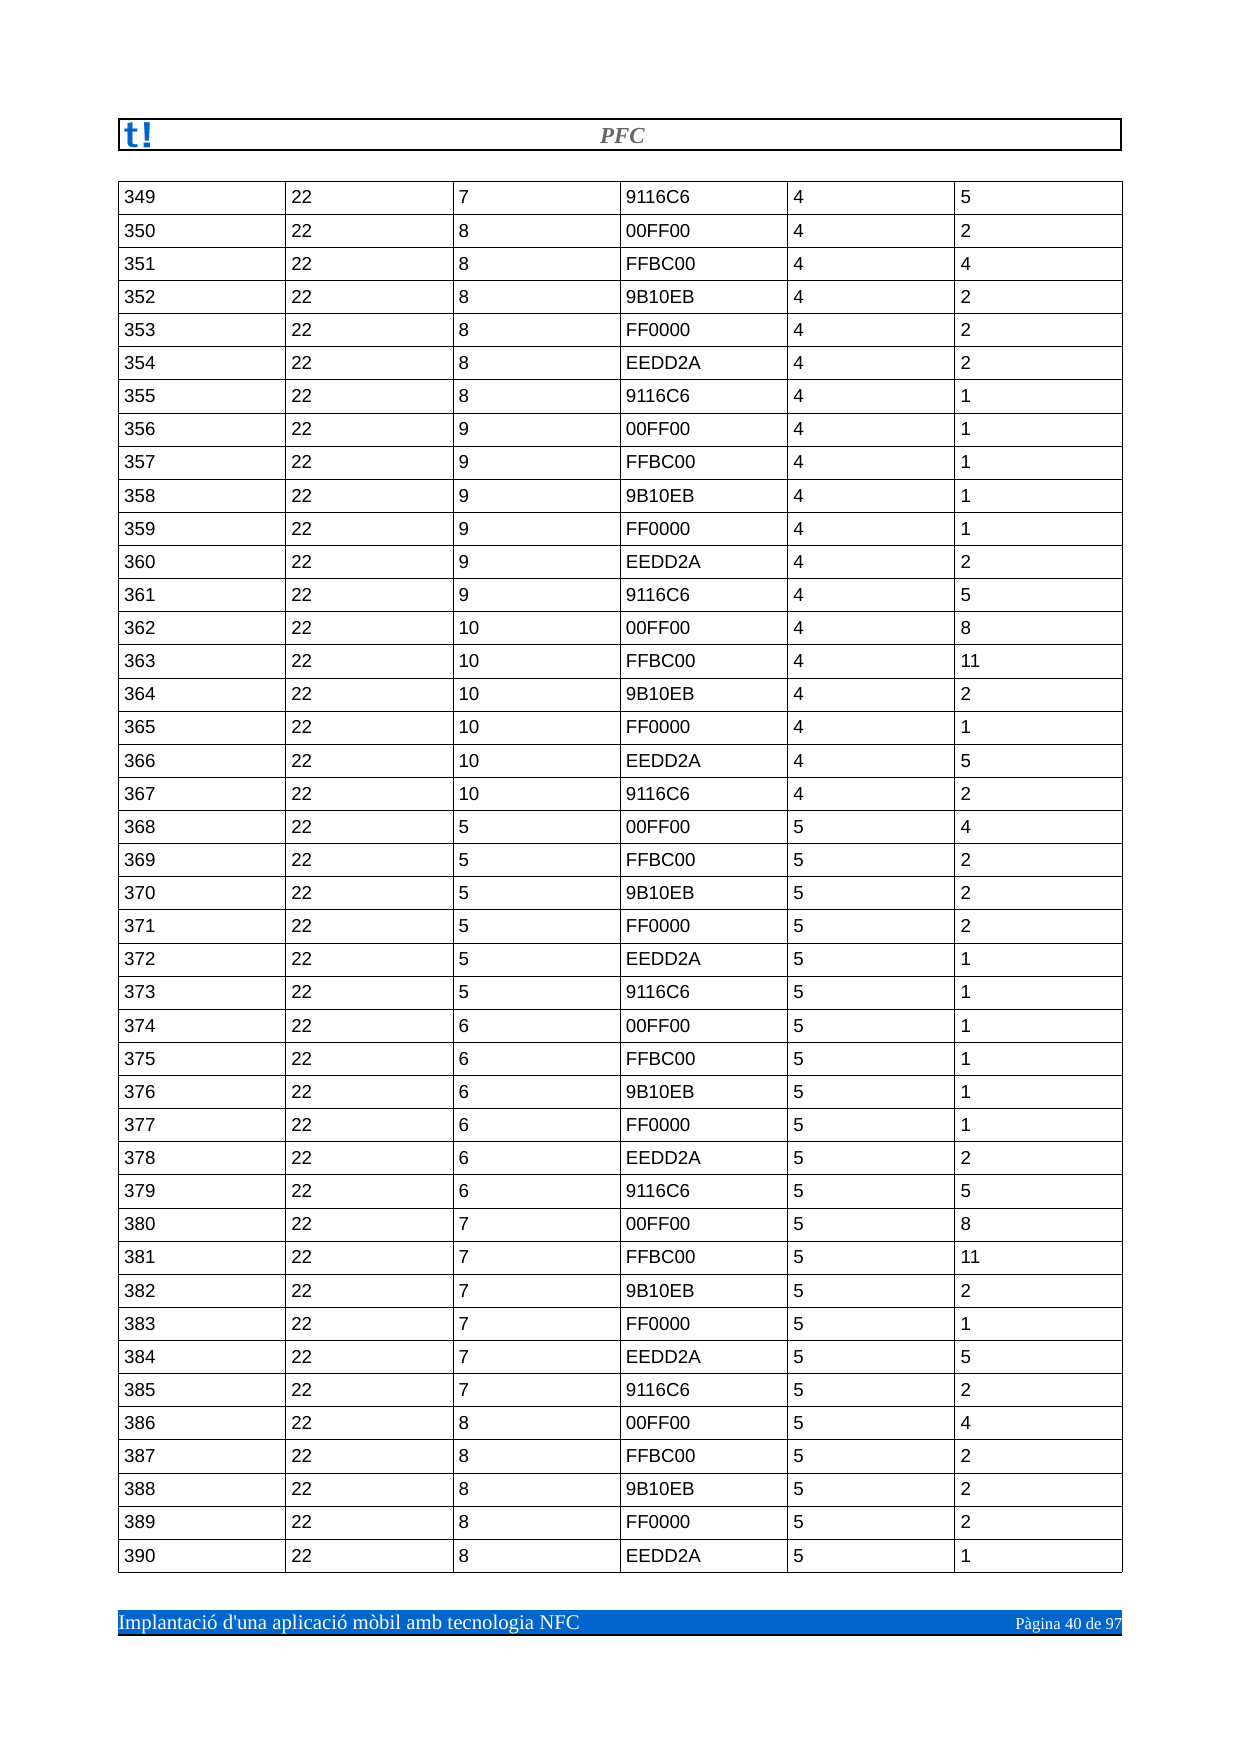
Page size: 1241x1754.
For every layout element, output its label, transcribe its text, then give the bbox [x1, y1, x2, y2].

table_cell 5 [955, 182, 1122, 214]
table_cell 389 [119, 1507, 285, 1539]
table_cell 22 [286, 1474, 453, 1506]
table_cell 5 [788, 1242, 954, 1274]
table_cell 22 [286, 612, 453, 644]
table_cell 9116C6 [621, 1374, 787, 1406]
table_cell 22 [286, 1109, 453, 1141]
table_cell 2 [955, 1440, 1122, 1472]
table_cell EEDD2A [621, 1540, 787, 1572]
table_cell 5 [955, 1175, 1122, 1207]
table_cell 1 [955, 1540, 1122, 1572]
table_cell 7 [454, 1341, 620, 1373]
table_cell 5 [454, 877, 620, 909]
table_cell 2 [955, 215, 1122, 247]
table_cell 8 [955, 612, 1122, 644]
table_cell 353 [119, 314, 285, 346]
table_cell 9116C6 [621, 1175, 787, 1207]
table_cell 5 [788, 1076, 954, 1108]
table_cell 9 [454, 480, 620, 512]
table_cell 00FF00 [621, 414, 787, 446]
table_cell 22 [286, 1407, 453, 1439]
table_cell FF0000 [621, 1507, 787, 1539]
table_cell 22 [286, 1308, 453, 1340]
table_cell 5 [788, 1474, 954, 1506]
table_cell 2 [955, 778, 1122, 810]
table_cell 1 [955, 977, 1122, 1009]
table_cell 5 [788, 1407, 954, 1439]
table_cell FFBC00 [621, 1440, 787, 1472]
table_cell FFBC00 [621, 248, 787, 280]
table_cell 5 [955, 579, 1122, 611]
table_cell 372 [119, 944, 285, 976]
table_cell 5 [788, 844, 954, 876]
table_cell 7 [454, 1374, 620, 1406]
table_cell 1 [955, 480, 1122, 512]
table_cell 1 [955, 1010, 1122, 1042]
table_cell 8 [454, 1474, 620, 1506]
table_cell 9B10EB [621, 877, 787, 909]
table_cell 355 [119, 380, 285, 412]
table_cell 8 [454, 248, 620, 280]
table_cell 2 [955, 546, 1122, 578]
table_cell 00FF00 [621, 811, 787, 843]
table_cell 375 [119, 1043, 285, 1075]
table_cell 5 [788, 1010, 954, 1042]
table_cell 2 [955, 679, 1122, 711]
table_cell 5 [788, 877, 954, 909]
table_cell 22 [286, 1242, 453, 1274]
table_cell 388 [119, 1474, 285, 1506]
table_cell 366 [119, 745, 285, 777]
table_cell 1 [955, 1043, 1122, 1075]
table_cell 4 [788, 745, 954, 777]
table_cell 11 [955, 645, 1122, 677]
table_cell 1 [955, 447, 1122, 479]
picture [123, 121, 151, 148]
table_cell 2 [955, 1142, 1122, 1174]
table_cell 8 [454, 347, 620, 379]
table_cell 357 [119, 447, 285, 479]
table_cell 1 [955, 380, 1122, 412]
table_cell FF0000 [621, 712, 787, 744]
table_cell FF0000 [621, 910, 787, 942]
table_cell 2 [955, 877, 1122, 909]
table_cell 22 [286, 977, 453, 1009]
table_cell 8 [454, 215, 620, 247]
table_cell 8 [454, 380, 620, 412]
table_cell 5 [788, 944, 954, 976]
table_cell 6 [454, 1010, 620, 1042]
table_cell 10 [454, 712, 620, 744]
table_cell 5 [788, 1540, 954, 1572]
table_cell 382 [119, 1275, 285, 1307]
table_cell 5 [955, 1341, 1122, 1373]
table_cell 363 [119, 645, 285, 677]
table_cell 22 [286, 579, 453, 611]
table_cell EEDD2A [621, 546, 787, 578]
table_cell 5 [788, 1341, 954, 1373]
table_cell 4 [788, 215, 954, 247]
table_cell 10 [454, 679, 620, 711]
table_cell 379 [119, 1175, 285, 1207]
table_cell 365 [119, 712, 285, 744]
table_cell 5 [454, 977, 620, 1009]
table_cell 387 [119, 1440, 285, 1472]
table_cell 9 [454, 447, 620, 479]
table_cell 8 [454, 281, 620, 313]
table_cell 4 [955, 1407, 1122, 1439]
table_cell 7 [454, 1275, 620, 1307]
table_cell 22 [286, 1341, 453, 1373]
table_cell 4 [788, 380, 954, 412]
table_cell 22 [286, 811, 453, 843]
table_cell 22 [286, 910, 453, 942]
table_cell 1 [955, 944, 1122, 976]
table_cell 1 [955, 414, 1122, 446]
table_cell 8 [955, 1209, 1122, 1241]
table_cell 00FF00 [621, 1407, 787, 1439]
table_cell 22 [286, 679, 453, 711]
table_cell 22 [286, 745, 453, 777]
table_cell 5 [454, 844, 620, 876]
table_cell 7 [454, 1308, 620, 1340]
table_cell 6 [454, 1043, 620, 1075]
table_cell 6 [454, 1142, 620, 1174]
table_cell 4 [788, 612, 954, 644]
table_cell 367 [119, 778, 285, 810]
table_cell 1 [955, 712, 1122, 744]
table_cell 22 [286, 1076, 453, 1108]
table_cell 8 [454, 1507, 620, 1539]
table_cell 5 [788, 1308, 954, 1340]
table_cell 358 [119, 480, 285, 512]
table_cell 5 [788, 977, 954, 1009]
table_cell 350 [119, 215, 285, 247]
table_cell 22 [286, 1142, 453, 1174]
table_cell 22 [286, 1374, 453, 1406]
table_cell 376 [119, 1076, 285, 1108]
table_cell 386 [119, 1407, 285, 1439]
table_cell 378 [119, 1142, 285, 1174]
table_cell 1 [955, 1109, 1122, 1141]
table_cell 1 [955, 513, 1122, 545]
table_cell 7 [454, 1242, 620, 1274]
table_cell 356 [119, 414, 285, 446]
table_cell 4 [788, 182, 954, 214]
table_cell 2 [955, 844, 1122, 876]
table_cell 351 [119, 248, 285, 280]
table_cell 5 [788, 1275, 954, 1307]
table_cell 364 [119, 679, 285, 711]
table_cell 9 [454, 579, 620, 611]
table_cell 359 [119, 513, 285, 545]
table_cell 22 [286, 1440, 453, 1472]
table_cell 4 [788, 778, 954, 810]
table_cell 390 [119, 1540, 285, 1572]
table_cell 6 [454, 1076, 620, 1108]
table_cell 22 [286, 1209, 453, 1241]
table_cell 22 [286, 645, 453, 677]
table_cell 4 [788, 513, 954, 545]
table_cell 22 [286, 182, 453, 214]
table_cell 22 [286, 513, 453, 545]
table_cell 4 [788, 546, 954, 578]
table_cell 383 [119, 1308, 285, 1340]
table_cell 2 [955, 281, 1122, 313]
table_cell FFBC00 [621, 844, 787, 876]
table_cell 10 [454, 612, 620, 644]
table_cell 22 [286, 712, 453, 744]
table_cell FFBC00 [621, 447, 787, 479]
table_cell 2 [955, 910, 1122, 942]
table_cell 9116C6 [621, 579, 787, 611]
table_cell 2 [955, 1275, 1122, 1307]
table_cell 22 [286, 347, 453, 379]
table_cell FF0000 [621, 1308, 787, 1340]
table_cell EEDD2A [621, 944, 787, 976]
table_cell 4 [788, 712, 954, 744]
table_cell 5 [788, 811, 954, 843]
table_cell 7 [454, 1209, 620, 1241]
table_cell 22 [286, 1043, 453, 1075]
table_cell 9B10EB [621, 480, 787, 512]
table_cell 4 [788, 645, 954, 677]
table_cell 5 [788, 1175, 954, 1207]
table_cell FF0000 [621, 1109, 787, 1141]
table_cell 4 [788, 414, 954, 446]
table_cell FFBC00 [621, 1242, 787, 1274]
table_cell 10 [454, 745, 620, 777]
table_cell 349 [119, 182, 285, 214]
table_cell 9B10EB [621, 1076, 787, 1108]
table_cell 22 [286, 314, 453, 346]
table_cell 2 [955, 347, 1122, 379]
table_cell 9B10EB [621, 1474, 787, 1506]
table_cell 5 [788, 1209, 954, 1241]
table_cell 5 [788, 1507, 954, 1539]
table_cell 374 [119, 1010, 285, 1042]
table_cell 9116C6 [621, 182, 787, 214]
table_cell 6 [454, 1175, 620, 1207]
table_cell 4 [788, 480, 954, 512]
table_cell 368 [119, 811, 285, 843]
table_cell 22 [286, 215, 453, 247]
table_cell 8 [454, 1407, 620, 1439]
table_cell FF0000 [621, 314, 787, 346]
table_cell EEDD2A [621, 1341, 787, 1373]
table_cell 8 [454, 314, 620, 346]
table_cell 22 [286, 546, 453, 578]
table_cell 1 [955, 1076, 1122, 1108]
table_cell 00FF00 [621, 612, 787, 644]
table_cell 00FF00 [621, 215, 787, 247]
table_cell 5 [454, 910, 620, 942]
table_cell EEDD2A [621, 745, 787, 777]
table_cell 9116C6 [621, 778, 787, 810]
table_cell 22 [286, 778, 453, 810]
table_cell 10 [454, 645, 620, 677]
table_cell 9B10EB [621, 1275, 787, 1307]
table_cell 5 [788, 910, 954, 942]
table_cell 22 [286, 248, 453, 280]
table_cell 9B10EB [621, 679, 787, 711]
table_cell 5 [955, 745, 1122, 777]
table_cell 22 [286, 1275, 453, 1307]
table_cell 4 [788, 679, 954, 711]
table_cell 6 [454, 1109, 620, 1141]
table_cell 22 [286, 480, 453, 512]
table_cell 22 [286, 1507, 453, 1539]
table_cell 00FF00 [621, 1209, 787, 1241]
table_cell 9116C6 [621, 977, 787, 1009]
table_cell 4 [788, 579, 954, 611]
table_cell FF0000 [621, 513, 787, 545]
table_cell 4 [788, 248, 954, 280]
table_cell 4 [955, 248, 1122, 280]
table_cell 371 [119, 910, 285, 942]
table_cell 8 [454, 1440, 620, 1472]
table_cell 5 [454, 811, 620, 843]
table_cell 22 [286, 877, 453, 909]
table_cell 9 [454, 414, 620, 446]
table_cell 9B10EB [621, 281, 787, 313]
table_cell 22 [286, 380, 453, 412]
table_cell 384 [119, 1341, 285, 1373]
table_cell EEDD2A [621, 1142, 787, 1174]
table_cell 360 [119, 546, 285, 578]
table_cell 5 [454, 944, 620, 976]
table_cell 9 [454, 546, 620, 578]
table_cell 362 [119, 612, 285, 644]
table_cell 5 [788, 1440, 954, 1472]
table_cell 9 [454, 513, 620, 545]
table_cell 2 [955, 1374, 1122, 1406]
table_cell FFBC00 [621, 1043, 787, 1075]
table_cell 2 [955, 314, 1122, 346]
table_cell 2 [955, 1474, 1122, 1506]
table_cell 1 [955, 1308, 1122, 1340]
table_cell 373 [119, 977, 285, 1009]
table_cell 10 [454, 778, 620, 810]
table_cell 22 [286, 944, 453, 976]
table_cell 22 [286, 1010, 453, 1042]
table_cell 22 [286, 1540, 453, 1572]
table_cell 22 [286, 447, 453, 479]
table_cell 385 [119, 1374, 285, 1406]
table_cell 370 [119, 877, 285, 909]
table_cell 4 [788, 314, 954, 346]
table_cell 5 [788, 1109, 954, 1141]
table_cell 22 [286, 844, 453, 876]
table_cell 381 [119, 1242, 285, 1274]
table_cell 5 [788, 1142, 954, 1174]
table_cell 352 [119, 281, 285, 313]
table_cell 377 [119, 1109, 285, 1141]
table_cell 22 [286, 1175, 453, 1207]
table_cell FFBC00 [621, 645, 787, 677]
table_cell 00FF00 [621, 1010, 787, 1042]
table_cell 22 [286, 281, 453, 313]
table_cell 380 [119, 1209, 285, 1241]
table_cell 5 [788, 1043, 954, 1075]
table_cell EEDD2A [621, 347, 787, 379]
table_cell 9116C6 [621, 380, 787, 412]
table_cell 5 [788, 1374, 954, 1406]
table_cell 11 [955, 1242, 1122, 1274]
table_cell 2 [955, 1507, 1122, 1539]
table_cell 22 [286, 414, 453, 446]
table_cell 8 [454, 1540, 620, 1572]
table_cell 7 [454, 182, 620, 214]
table_cell 4 [788, 281, 954, 313]
table_cell 4 [788, 347, 954, 379]
table_cell 369 [119, 844, 285, 876]
table_cell 354 [119, 347, 285, 379]
table_cell 4 [788, 447, 954, 479]
table_cell 4 [955, 811, 1122, 843]
table_cell 361 [119, 579, 285, 611]
